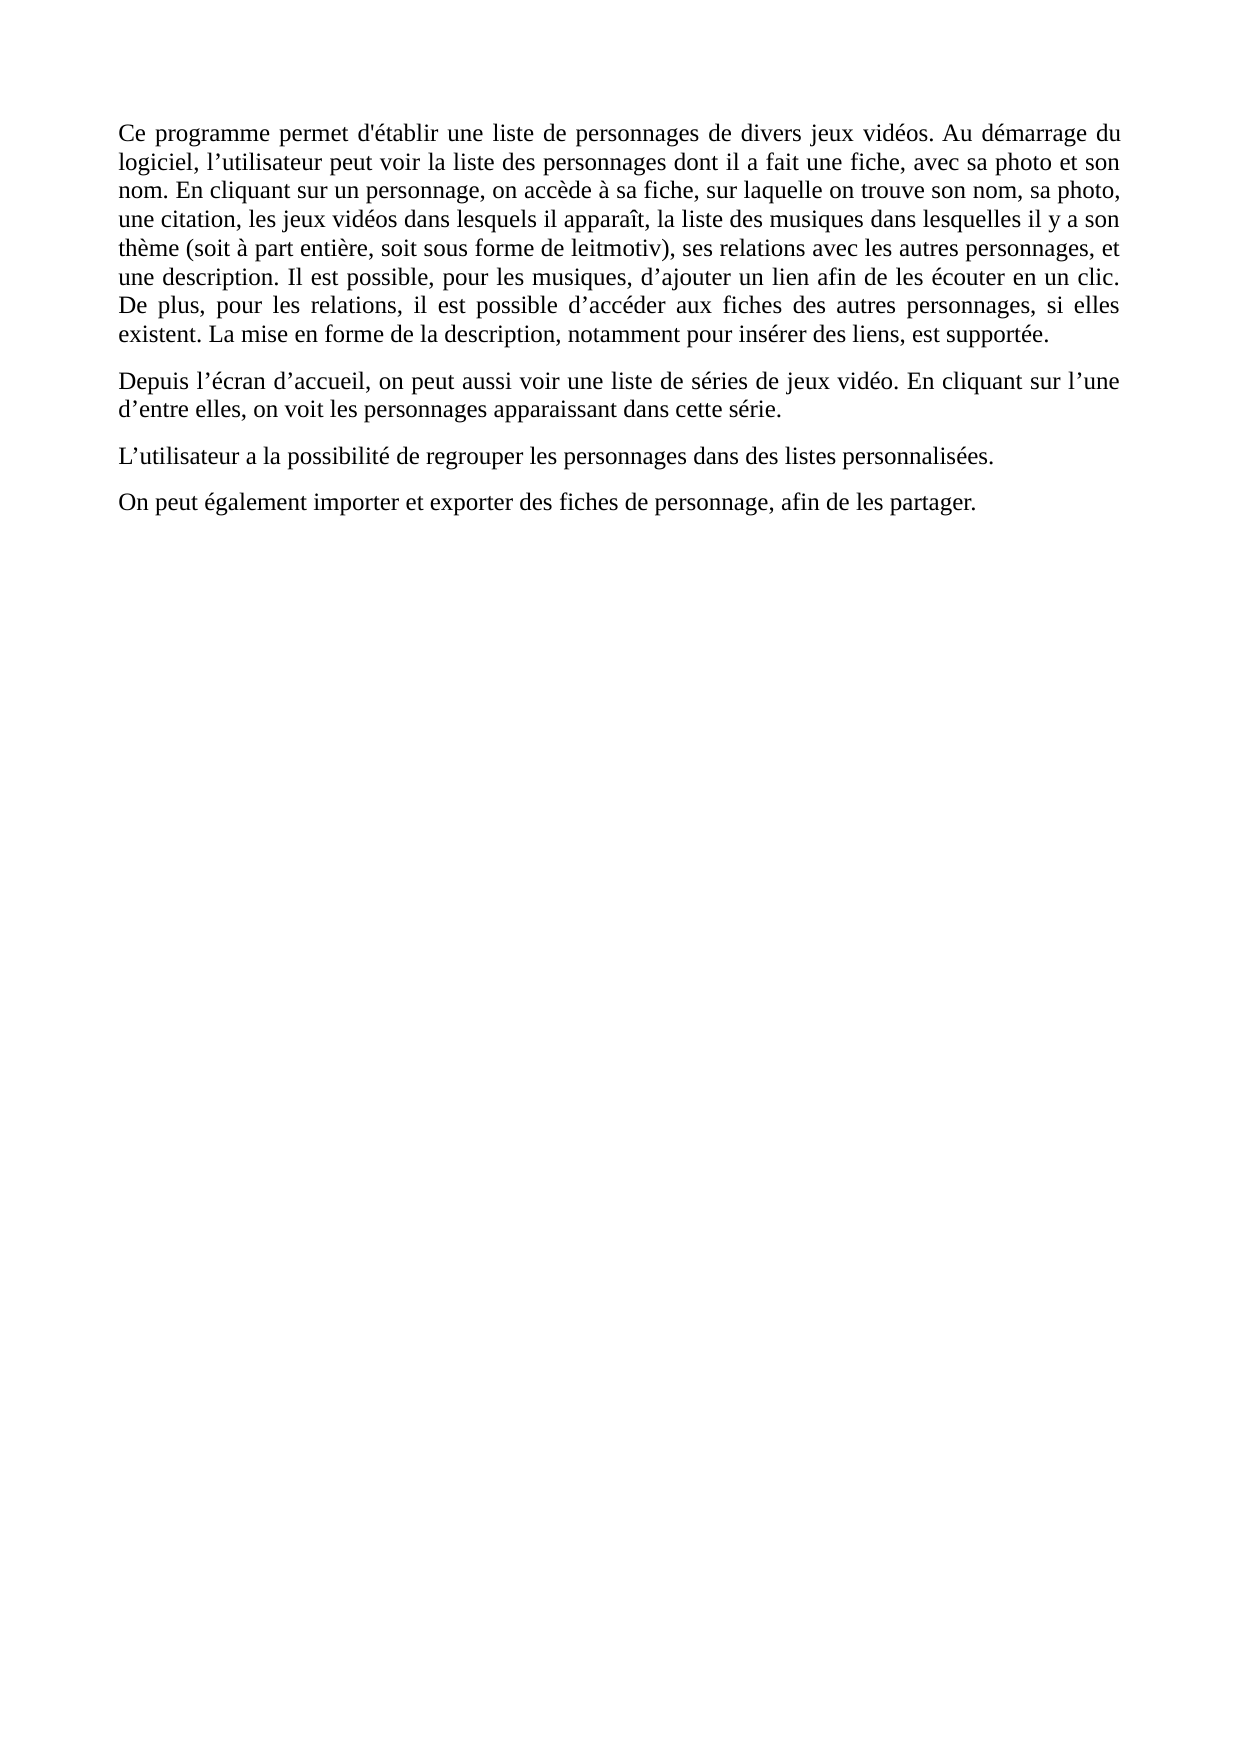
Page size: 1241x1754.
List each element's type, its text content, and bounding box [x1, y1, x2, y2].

text On peut également importer et exporter des fiches de personnage, afin de les partager. [118, 487, 1122, 516]
text Depuis l’écran d’accueil, on peut aussi voir une liste de séries de jeux vidéo. En cliquant sur l’une d’entre elles, on voit les personnages apparaissant dans cette série. [118, 366, 1122, 423]
text Ce programme permet d'établir une liste de personnages de divers jeux vidéos. Au démarrage du logiciel, l’utilisateur peut voir la liste des personnages dont il a fait une fiche, avec sa photo et son nom. En cliquant sur un personnage, on accède à sa fiche, sur laquelle on trouve son nom, sa photo, une citation, les jeux vidéos dans lesquels il apparaît, la liste des musiques dans lesquelles il y a son thème (soit à part entière, soit sous forme de leitmotiv), ses relations avec les autres personnages, et une description. Il est possible, pour les musiques, d’ajouter un lien afin de les écouter en un clic. De plus, pour les relations, il est possible d’accéder aux fiches des autres personnages, si elles existent. La mise en forme de la description, notamment pour insérer des liens, est supportée. [118, 118, 1122, 348]
text L’utilisateur a la possibilité de regrouper les personnages dans des listes personnalisées. [118, 441, 1122, 470]
